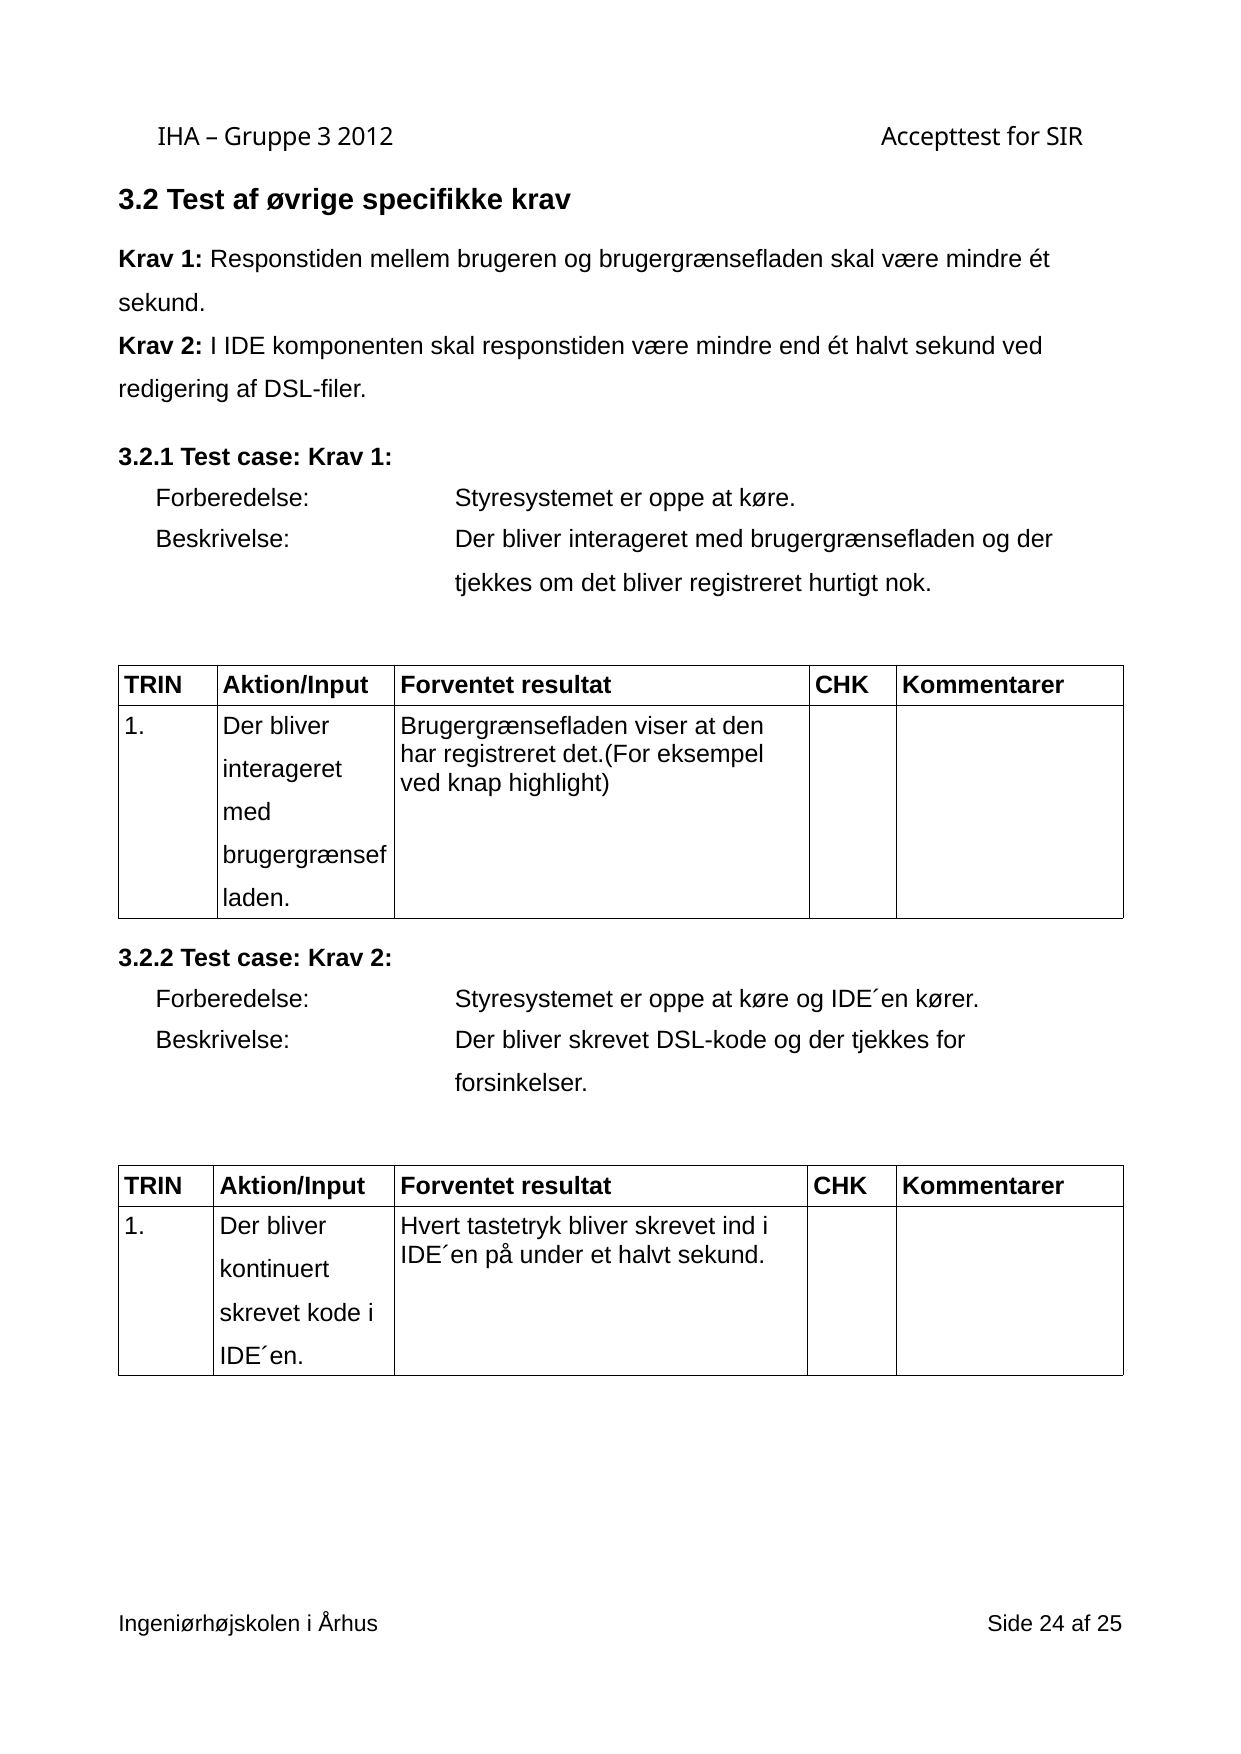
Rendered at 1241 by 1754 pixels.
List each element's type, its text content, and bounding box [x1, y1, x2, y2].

table_cell Brugergrænsefladen viser at den har registreret det.(For eksempel ved knap highlight) [395, 706, 809, 918]
table_cell [810, 706, 896, 918]
table_cell Beskrivelse: [144, 1025, 443, 1109]
table_header TRIN [119, 666, 217, 705]
table_header Aktion/Input [214, 1166, 394, 1206]
table_header Forventet resultat [395, 1166, 807, 1206]
table_cell Der bliver skrevet DSL-kode og der tjekkes for forsinkelser. [443, 1025, 1089, 1109]
table_cell [808, 1207, 896, 1375]
table_cell 1. [119, 1207, 213, 1375]
table_header Styresystemet er oppe at køre. [443, 483, 1089, 524]
table_header Forventet resultat [395, 666, 809, 705]
table_header Kommentarer [897, 1166, 1123, 1206]
table_header TRIN [119, 1166, 213, 1206]
table_cell Der bliver interageret med brugergrænsefladen. [218, 706, 394, 918]
subtitle 3.2.2 Test case: Krav 2: [118, 943, 1122, 971]
table_header Aktion/Input [218, 666, 394, 705]
text Krav 1: Responstiden mellem brugeren og brugergrænsefladen skal være mindre ét sekund. [118, 244, 1122, 316]
table_cell Hvert tastetryk bliver skrevet ind i IDE´en på under et halvt sekund. [395, 1207, 807, 1375]
table_header Forberedelse: [144, 483, 443, 524]
table_header Kommentarer [897, 666, 1123, 705]
table_cell Beskrivelse: [144, 525, 443, 609]
table_header CHK [810, 666, 896, 705]
subtitle 3.2 Test af øvrige specifikke krav [118, 182, 1122, 215]
table_cell Der bliver kontinuert skrevet kode i IDE´en. [214, 1207, 394, 1375]
table_header Styresystemet er oppe at køre og IDE´en kører. [443, 984, 1089, 1025]
text Krav 2: I IDE komponenten skal responstiden være mindre end ét halvt sekund ved redigering af DSL-filer. [118, 331, 1122, 403]
table_cell [897, 1207, 1123, 1375]
table_header Forberedelse: [144, 984, 443, 1025]
table_cell 1. [119, 706, 217, 918]
subtitle 3.2.1 Test case: Krav 1: [118, 442, 1122, 471]
table_header CHK [808, 1166, 896, 1206]
table_cell Der bliver interageret med brugergrænsefladen og der tjekkes om det bliver registreret hurtigt nok. [443, 525, 1089, 609]
table_cell [897, 706, 1123, 918]
